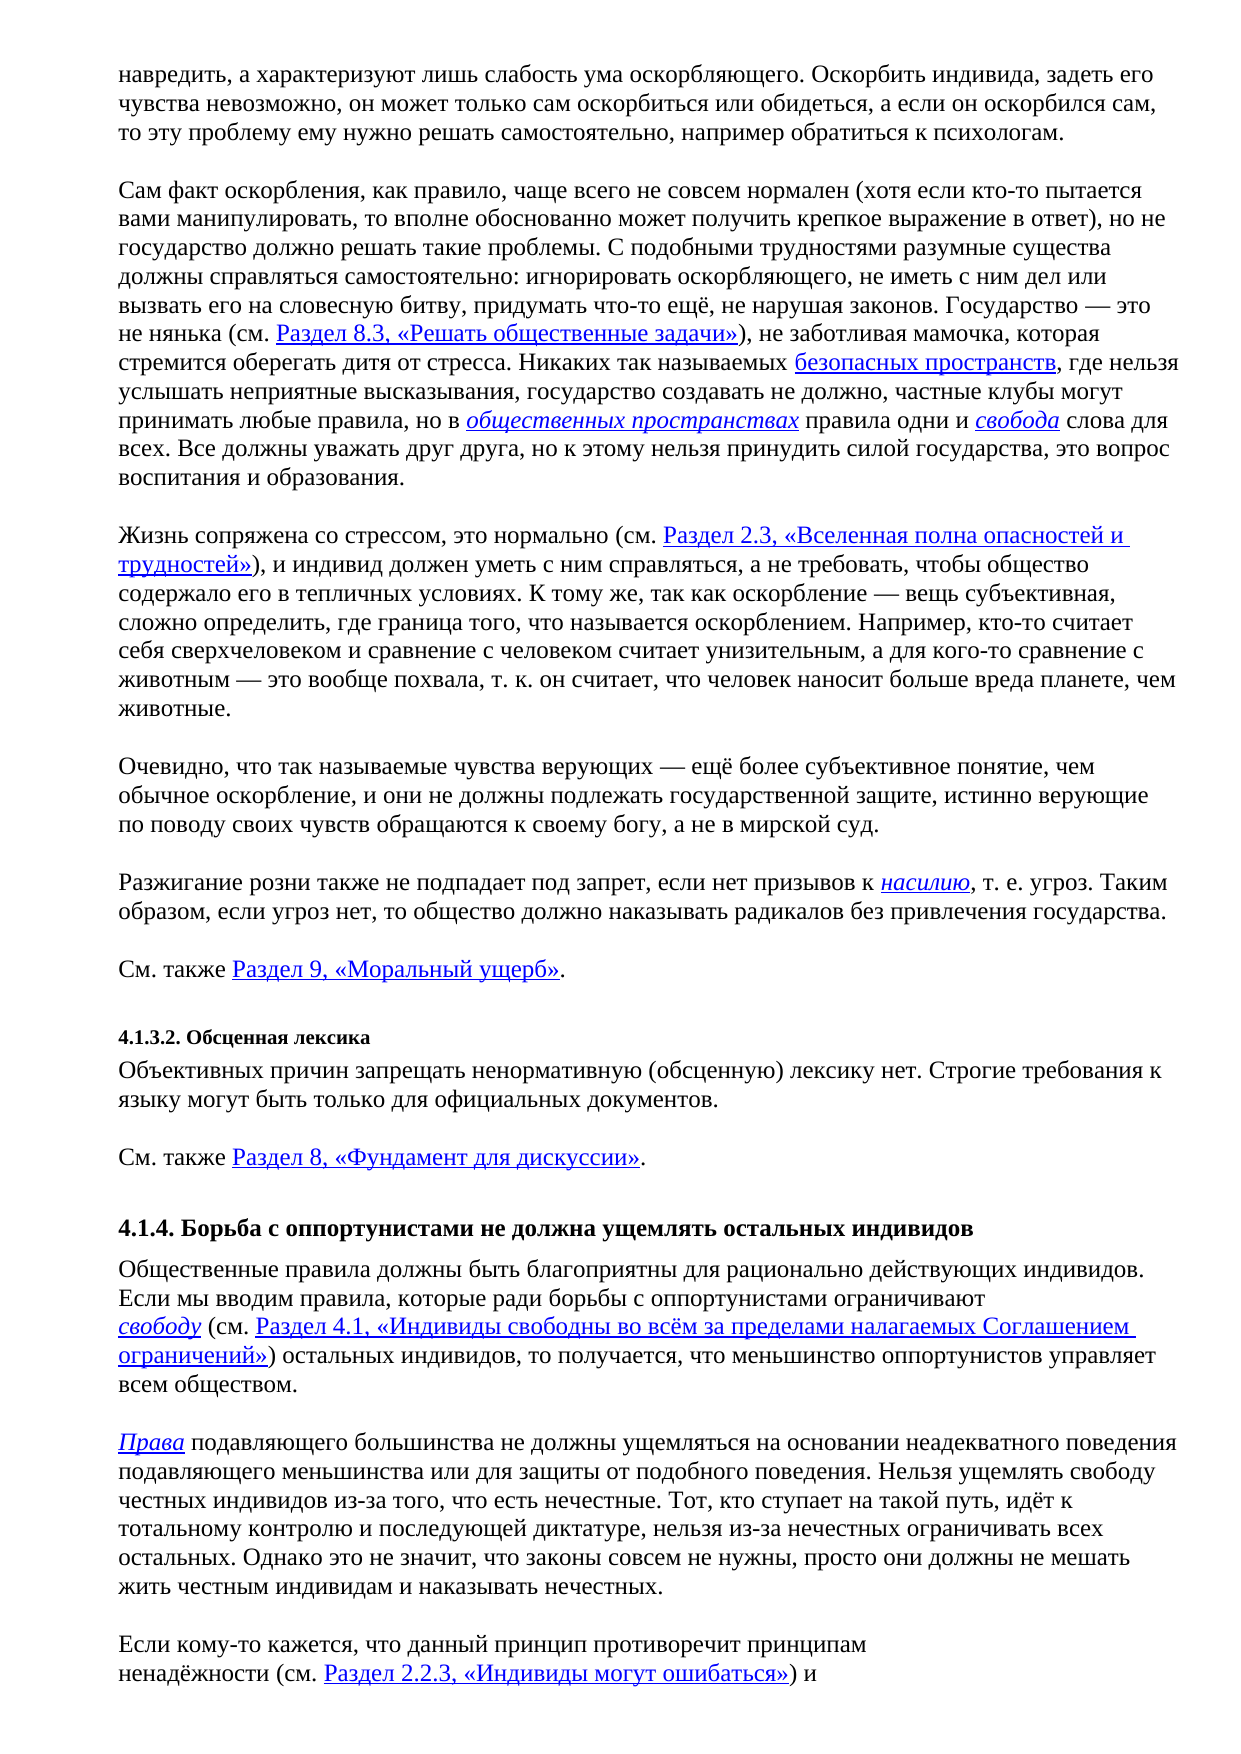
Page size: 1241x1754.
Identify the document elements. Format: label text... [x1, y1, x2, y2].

text Общественные правила должны быть благоприятны для рационально действующих индивидов. Если мы вводим правила, которые ради борьбы с оппортунистами ограничивают свободу (см. Раздел 4.1, «Индивиды свободны во всём за пределами налагаемых Соглашением ограничений») остальных индивидов, то получается, что меньшинство оппортунистов управляет всем обществом. [118, 1254, 1181, 1398]
text Сам факт оскорбления, как правило, чаще всего не совсем нормален (хотя если кто-то пытается вами манипулировать, то вполне обоснованно может получить крепкое выражение в ответ), но не государство должно решать такие проблемы. С подобными трудностями разумные существа должны справляться самостоятельно: игнорировать оскорбляющего, не иметь с ним дел или вызвать его на словесную битву, придумать что-то ещё, не нарушая законов. Государство — это не нянька (см. Раздел 8.3, «Решать общественные задачи»), не заботливая мамочка, которая стремится оберегать дитя от стресса. Никаких так называемых безопасных пространств, где нельзя услышать неприятные высказывания, государство создавать не должно, частные клубы могут принимать любые правила, но в общественных пространствах правила одни и свобода слова для всех. Все должны уважать друг друга, но к этому нельзя принудить силой государства, это вопрос воспитания и образования. [118, 175, 1181, 491]
text навредить, а характеризуют лишь слабость ума оскорбляющего. Оскорбить индивида, задеть его чувства невозможно, он может только сам оскорбиться или обидеться, а если он оскорбился сам, то эту проблему ему нужно решать самостоятельно, например обратиться к психологам. [118, 59, 1181, 145]
text Объективных причин запрещать ненормативную (обсценную) лексику нет. Строгие требования к языку могут быть только для официальных документов. [118, 1055, 1181, 1112]
text Разжигание розни также не подпадает под запрет, если нет призывов к насилию, т. е. угроз. Таким образом, если угроз нет, то общество должно наказывать радикалов без привлечения государства. [118, 867, 1181, 924]
text Жизнь сопряжена со стрессом, это нормально (см. Раздел 2.3, «Вселенная полна опасностей и трудностей»), и индивид должен уметь с ним справляться, а не требовать, чтобы общество содержало его в тепличных условиях. К тому же, так как оскорбление — вещь субъективная, сложно определить, где граница того, что называется оскорблением. Например, кто-то считает себя сверхчеловеком и сравнение с человеком считает унизительным, а для кого-то сравнение с животным — это вообще похвала, т. к. он считает, что человек наносит больше вреда планете, чем животные. [118, 521, 1181, 722]
subtitle 4.1.3.2. Обсценная лексика [118, 1025, 1181, 1049]
text См. также Раздел 9, «Моральный ущерб». [118, 954, 1181, 983]
text Очевидно, что так называемые чувства верующих — ещё более субъективное понятие, чем обычное оскорбление, и они не должны подлежать государственной защите, истинно верующие по поводу своих чувств обращаются к своему богу, а не в мирской суд. [118, 751, 1181, 837]
subtitle 4.1.4. Борьба с оппортунистами не должна ущемлять остальных индивидов [118, 1213, 1181, 1241]
text См. также Раздел 8, «Фундамент для дискуссии». [118, 1142, 1181, 1171]
text Если кому-то кажется, что данный принцип противоречит принципам ненадёжности (см. Раздел 2.2.3, «Индивиды могут ошибаться») и [118, 1629, 1181, 1687]
text Права подавляющего большинства не должны ущемляться на основании неадекватного поведения подавляющего меньшинства или для защиты от подобного поведения. Нельзя ущемлять свободу честных индивидов из-за того, что есть нечестные. Тот, кто ступает на такой путь, идёт к тотальному контролю и последующей диктатуре, нельзя из-за нечестных ограничивать всех остальных. Однако это не значит, что законы совсем не нужны, просто они должны не мешать жить честным индивидам и наказывать нечестных. [118, 1427, 1181, 1600]
